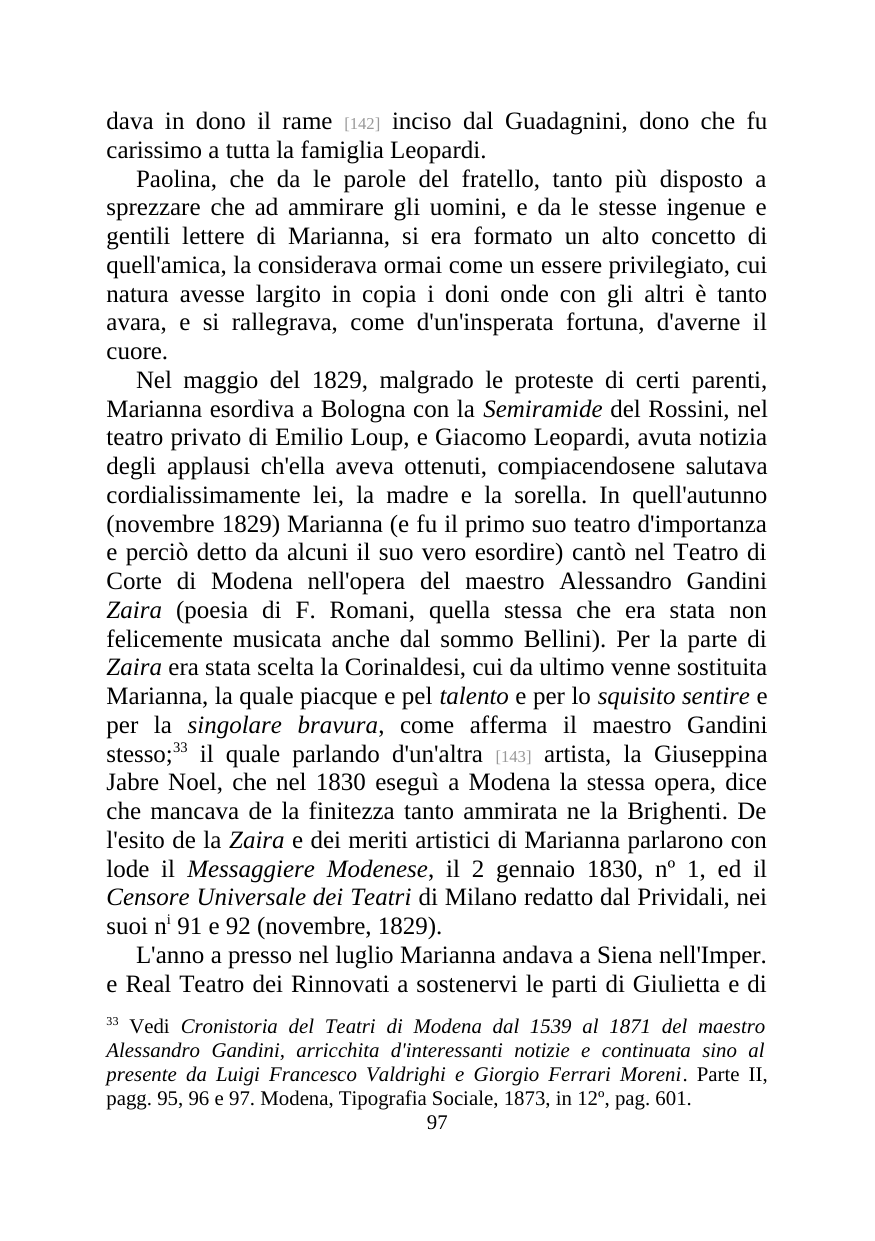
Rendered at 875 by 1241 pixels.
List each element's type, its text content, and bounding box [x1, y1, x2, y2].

text Paolina, che da le parole del fratello, tanto più disposto a sprezzare che ad ammirare gli uomini, e da le stesse ingenue e gentili lettere di Marianna, si era formato un alto concetto di quell'amica, la considerava ormai come un essere privilegiato, cui natura avesse largito in copia i doni onde con gli altri è tanto avara, e si rallegrava, come d'un'insperata fortuna, d'averne il cuore. [106, 164, 768, 365]
text Vedi Cronistoria del Teatri di Modena dal 1539 al 1871 del maestro Alessandro Gandini, arricchita d'interessanti notizie e continuata sino al presente da Luigi Francesco Valdrighi e Giorgio Ferrari Moreni. Parte II, pagg. 95, 96 e 97. Modena, Tipografia Sociale, 1873, in 12º, pag. 601. [106, 1014, 768, 1110]
text L'anno a presso nel luglio Marianna andava a Siena nell'Imper. e Real Teatro dei Rinnovati a sostenervi le parti di Giulietta e di [106, 940, 768, 997]
text dava in dono il rame [142] inciso dal Guadagnini, dono che fu carissimo a tutta la famiglia Leopardi. [106, 106, 768, 164]
text Nel maggio del 1829, malgrado le proteste di certi parenti, Marianna esordiva a Bologna con la Semiramide del Rossini, nel teatro privato di Emilio Loup, e Giacomo Leopardi, avuta notizia degli applausi ch'ella aveva ottenuti, compiacendosene salutava cordialissimamente lei, la madre e la sorella. In quell'autunno (novembre 1829) Marianna (e fu il primo suo teatro d'importanza e perciò detto da alcuni il suo vero esordire) cantò nel Teatro di Corte di Modena nell'opera del maestro Alessandro Gandini Zaira (poesia di F. Romani, quella stessa che era stata non felicemente musicata anche dal sommo Bellini). Per la parte di Zaira era stata scelta la Corinaldesi, cui da ultimo venne sostituita Marianna, la quale piacque e pel talento e per lo squisito sentire e per la singolare bravura, come afferma il maestro Gandini stesso; il quale parlando d'un'altra [143] artista, la Giuseppina Jabre Noel, che nel 1830 eseguì a Modena la stessa opera, dice che mancava de la finitezza tanto ammirata ne la Brighenti. De l'esito de la Zaira e dei meriti artistici di Marianna parlarono con lode il Messaggiere Modenese, il 2 gennaio 1830, nº 1, ed il Censore Universale dei Teatri di Milano redatto dal Prividali, nei suoi ni 91 e 92 (novembre, 1829). [106, 365, 768, 940]
